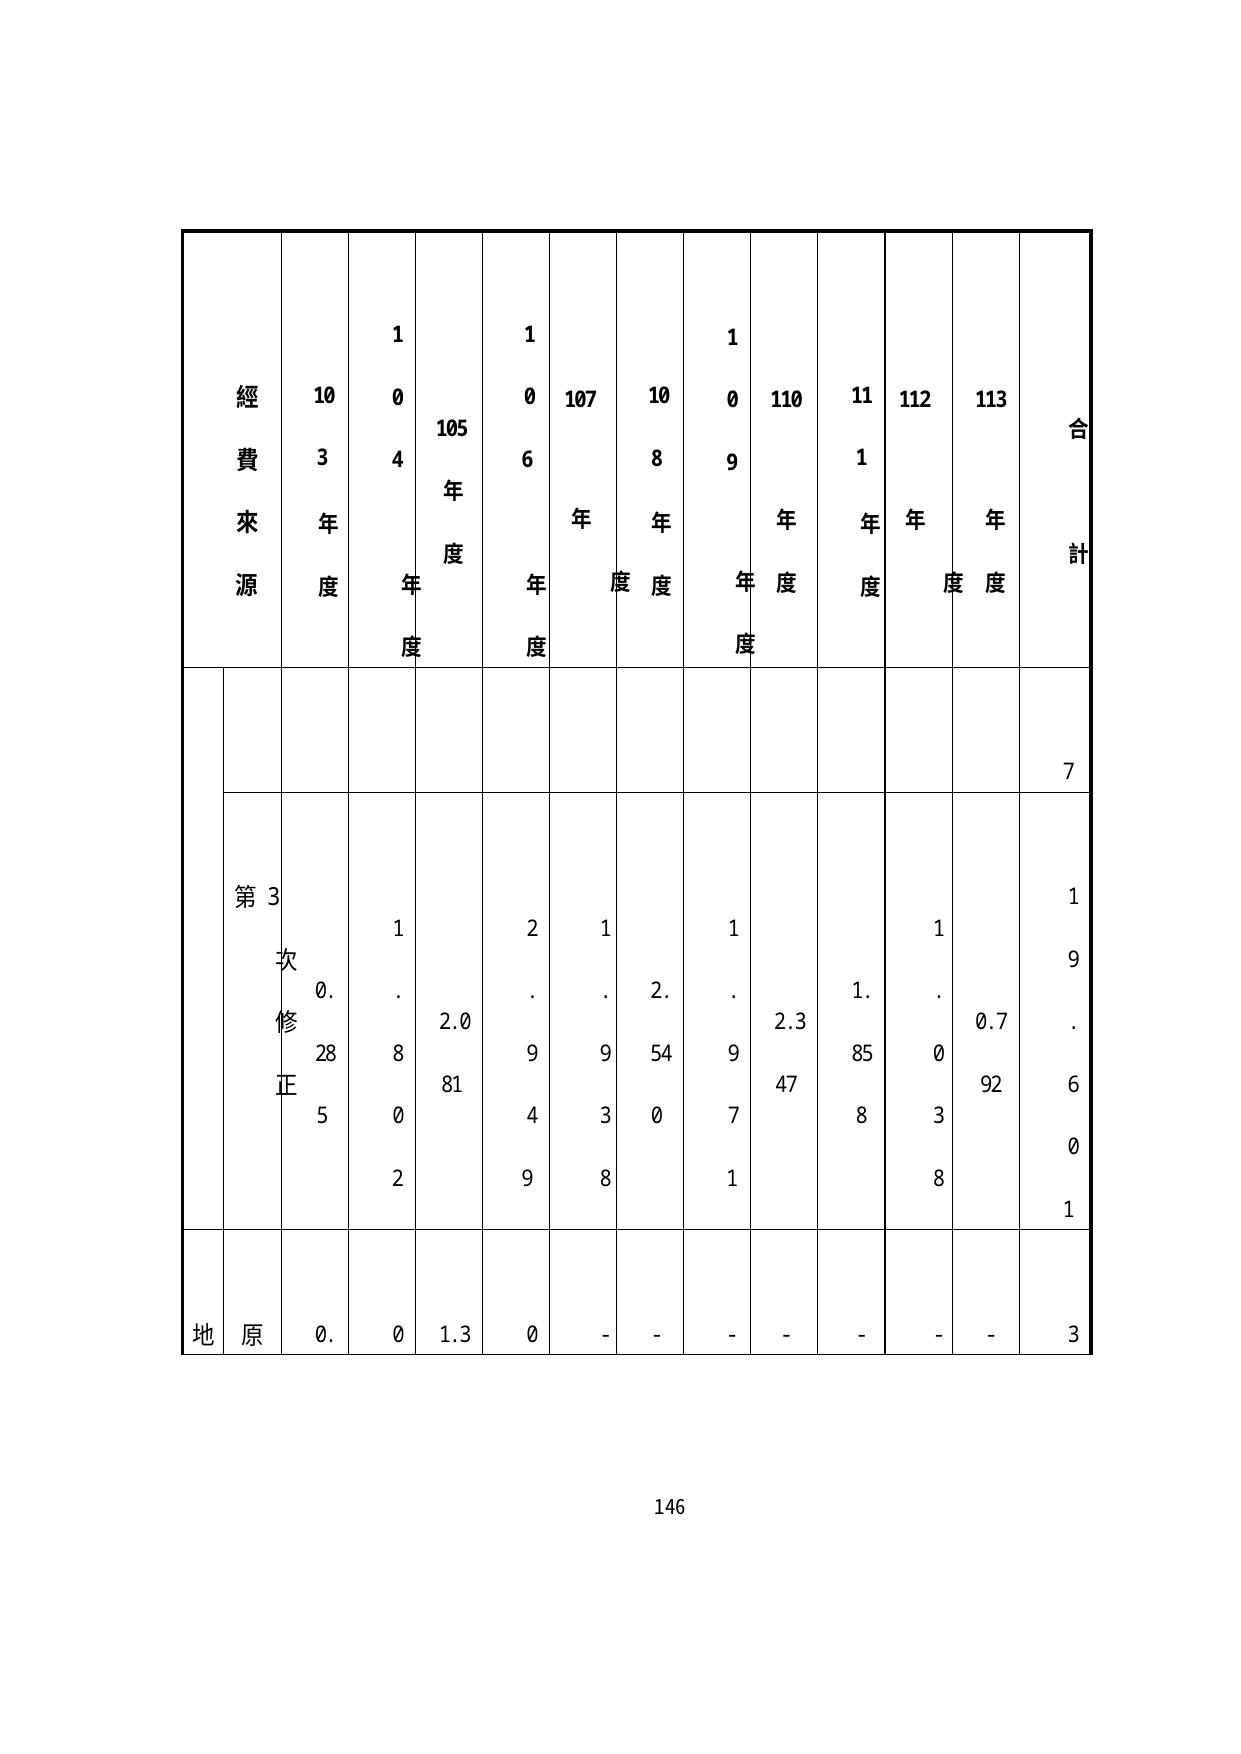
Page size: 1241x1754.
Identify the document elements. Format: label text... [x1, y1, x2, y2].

table_cell - [550, 1230, 616, 1354]
table_cell - [886, 668, 952, 792]
table_cell 1.3 [416, 1230, 482, 1354]
table_cell [416, 668, 482, 792]
table_header 110 年度 [751, 233, 817, 667]
table_cell 2.540 [617, 793, 683, 1229]
table_cell [550, 668, 616, 792]
table_header 合 計 [1020, 233, 1089, 667]
table_header 112 年度 [886, 233, 952, 667]
table_cell - [886, 1230, 952, 1354]
table_cell - [684, 1230, 750, 1354]
table_cell 地 [184, 1230, 223, 1354]
table_header 113 年度 [953, 233, 1019, 667]
table_header 109 年度 [684, 233, 750, 667]
table_cell 第2次 修正 [224, 668, 281, 792]
table_cell 第3次 修正 [224, 793, 281, 1229]
table_header 105 年度 [416, 233, 482, 667]
table_cell 7 [1020, 668, 1089, 792]
table_header 108 年度 [617, 233, 683, 667]
table_cell [617, 668, 683, 792]
table_cell 0.511 [282, 1230, 348, 1354]
table_cell 19.601 [1020, 793, 1089, 1229]
table_cell - [953, 668, 1019, 792]
table_header 106 年度 [483, 233, 549, 667]
table_cell - [818, 1230, 884, 1354]
table_header 經費來源 [184, 233, 281, 667]
table_cell 0 [349, 1230, 415, 1354]
table_cell 1.938 [550, 793, 616, 1229]
table_cell - [953, 1230, 1019, 1354]
table_header 103 年度 [282, 233, 348, 667]
table_cell 1.038 [886, 793, 952, 1229]
table_cell [684, 668, 750, 792]
table_cell 0.285 [282, 668, 348, 792]
table_cell 0.792 [953, 793, 1019, 1229]
table_cell 0 [483, 1230, 549, 1354]
table_cell 2.081 [416, 793, 482, 1229]
table_cell 2.949 [483, 793, 549, 1229]
table_cell [751, 668, 817, 792]
table_cell 原核定 [224, 1230, 281, 1354]
table_cell 0.285 [282, 793, 348, 1229]
table_cell [349, 668, 415, 792]
table_cell [184, 668, 223, 1229]
table_cell - [617, 1230, 683, 1354]
table_cell - [751, 1230, 817, 1354]
table_cell [483, 668, 549, 792]
table_cell 3 [1020, 1230, 1089, 1354]
table_cell 1.802 [349, 793, 415, 1229]
table_cell - [818, 668, 884, 792]
table_cell 1.858 [818, 793, 884, 1229]
table_cell 2.347 [751, 793, 817, 1229]
table_header 104 年度 [349, 233, 415, 667]
table_cell 1.971 [684, 793, 750, 1229]
table_header 111 年度 [818, 233, 884, 667]
table_header 107 年度 [550, 233, 616, 667]
